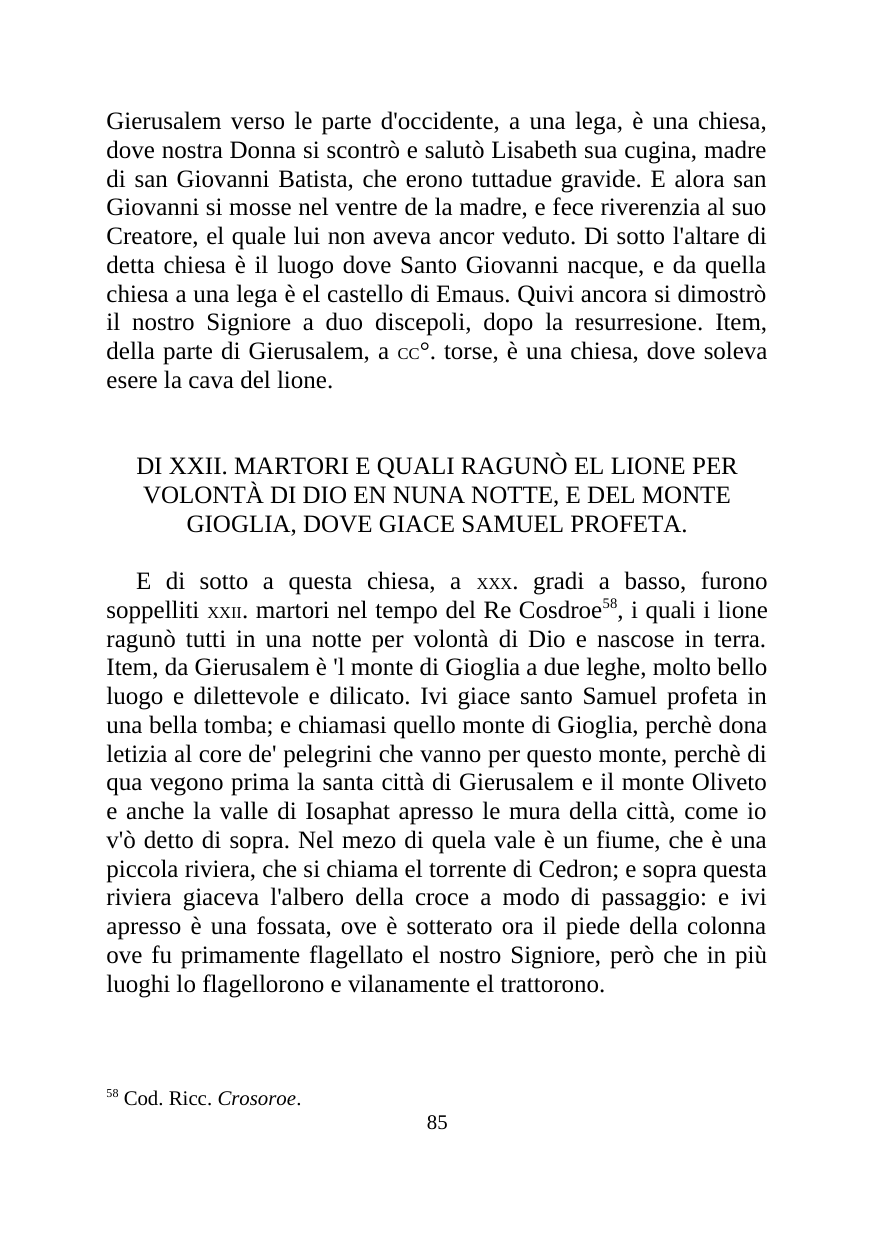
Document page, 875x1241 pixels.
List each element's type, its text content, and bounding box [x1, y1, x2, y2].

text DI XXII. MARTORI E QUALI RAGUNÒ EL LIONE PER VOLONTÀ DI DIO EN NUNA NOTTE, E DEL MONTE GIOGLIA, DOVE GIACE SAMUEL PROFETA. [106, 451, 768, 537]
text E di sotto a questa chiesa, a xxx. gradi a basso, furono soppelliti xxii. martori nel tempo del Re Cosdroe, i quali i lione ragunò tutti in una notte per volontà di Dio e nascose in terra. Item, da Gierusalem è 'l monte di Gioglia a due leghe, molto bello luogo e dilettevole e dilicato. Ivi giace santo Samuel profeta in una bella tomba; e chiamasi quello monte di Gioglia, perchè dona letizia al core de' pelegrini che vanno per questo monte, perchè di qua vegono prima la santa città di Gierusalem e il monte Oliveto e anche la valle di Iosaphat apresso le mura della città, come io v'ò detto di sopra. Nel mezo di quela vale è un fiume, che è una piccola riviera, che si chiama el torrente di Cedron; e sopra questa riviera giaceva l'albero della croce a modo di passaggio: e ivi apresso è una fossata, ove è sotterato ora il piede della colonna ove fu primamente flagellato el nostro Signiore, però che in più luoghi lo flagellorono e vilanamente el trattorono. [106, 566, 768, 997]
text Gierusalem verso le parte d'occidente, a una lega, è una chiesa, dove nostra Donna si scontrò e salutò Lisabeth sua cugina, madre di san Giovanni Batista, che erono tuttadue gravide. E alora san Giovanni si mosse nel ventre de la madre, e fece riverenzia al suo Creatore, el quale lui non aveva ancor veduto. Di sotto l'altare di detta chiesa è il luogo dove Santo Giovanni nacque, e da quella chiesa a una lega è el castello di Emaus. Quivi ancora si dimostrò il nostro Signiore a duo discepoli, dopo la resurresione. Item, della parte di Gierusalem, a cc°. torse, è una chiesa, dove soleva esere la cava del lione. [106, 106, 768, 394]
text Cod. Ricc. Crosoroe. [106, 1086, 768, 1110]
